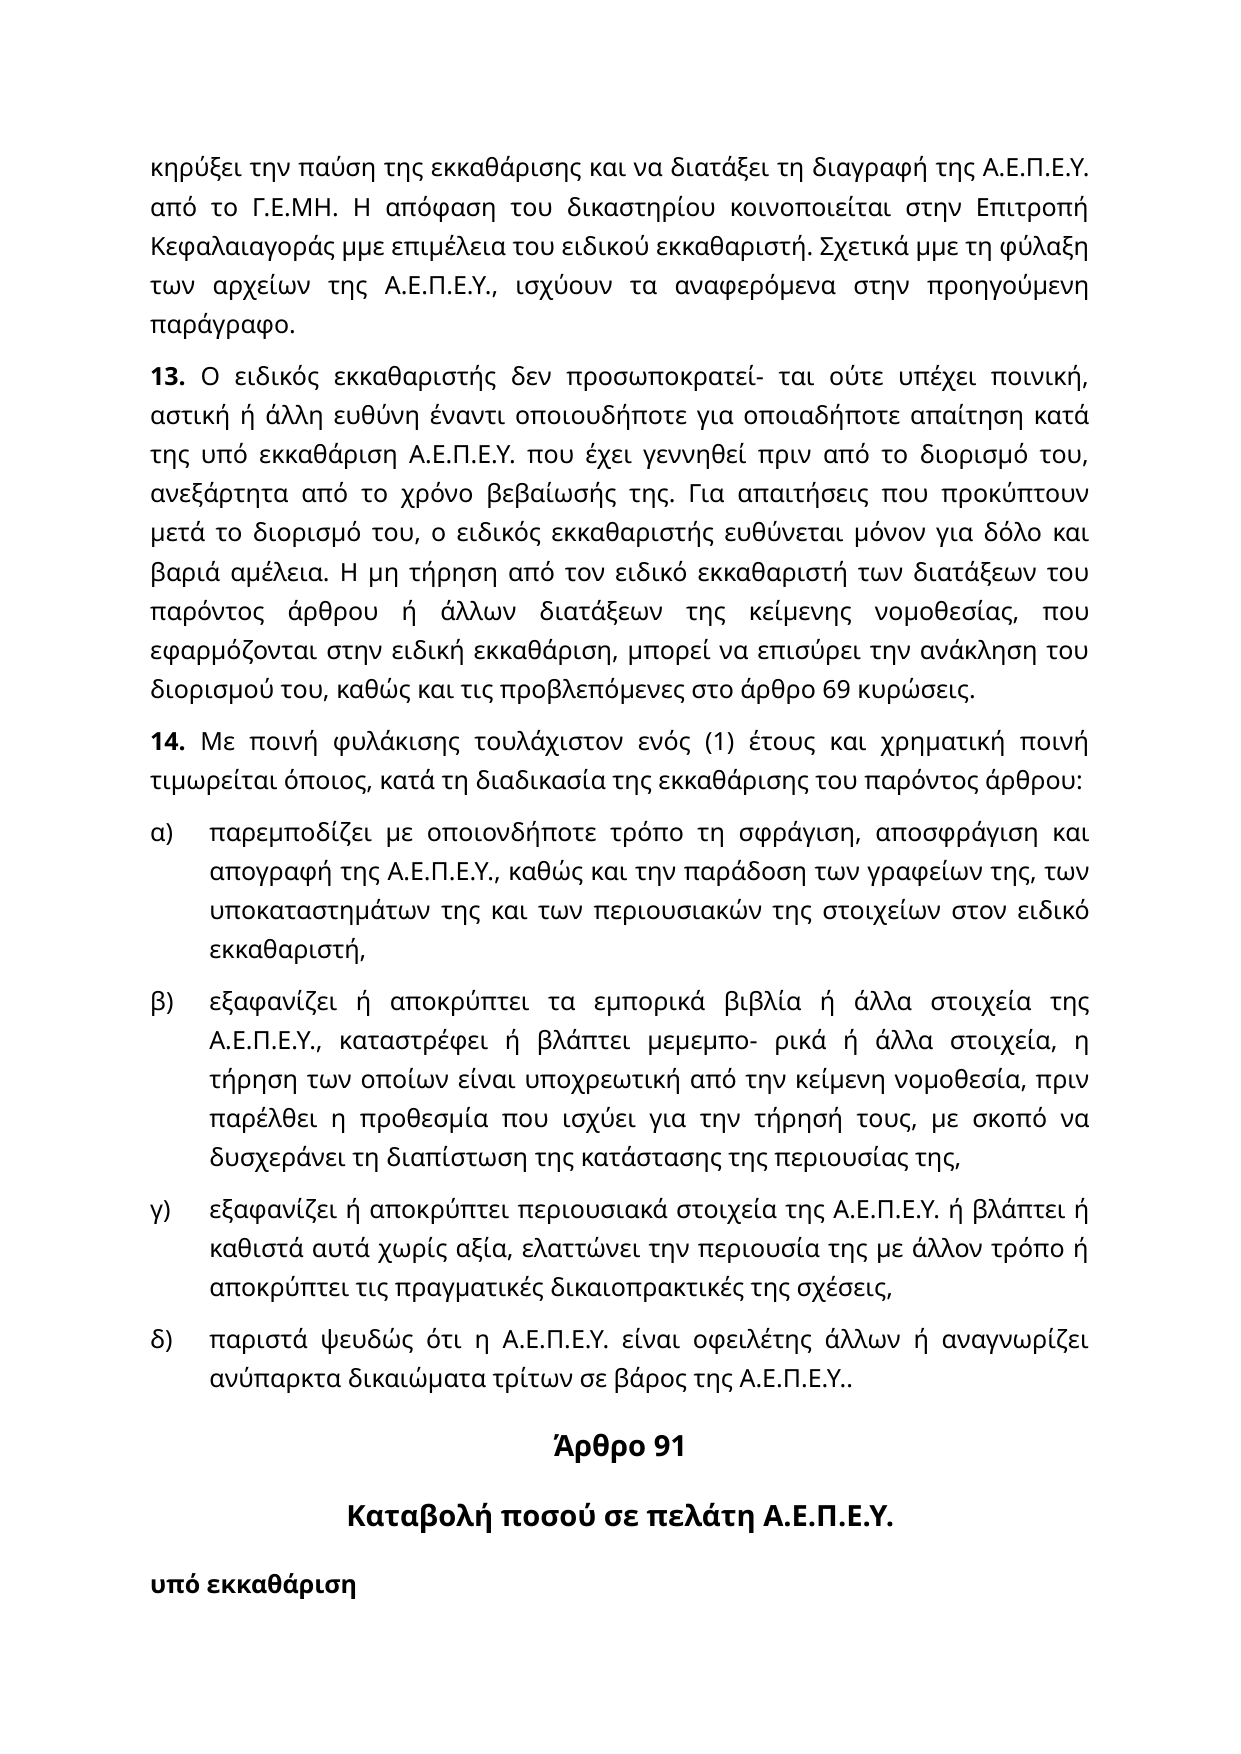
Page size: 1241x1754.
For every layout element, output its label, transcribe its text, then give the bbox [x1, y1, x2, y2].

list γ) εξαφανίζει ή αποκρύπτει περιουσιακά στοιχεία της Α.Ε.Π.Ε.Υ. ή βλάπτει ή καθιστά αυτά χωρίς αξία, ελαττώνει την περιουσία της με άλλον τρόπο ή αποκρύπτει τις πραγματικές δικαιοπρακτικές της σχέσεις, [150, 1192, 1090, 1304]
list δ) παριστά ψευδώς ότι η Α.Ε.Π.Ε.Υ. είναι οφειλέτης άλλων ή αναγνωρίζει ανύπαρκτα δικαιώματα τρίτων σε βάρος της Α.Ε.Π.Ε.Υ.. [150, 1322, 1090, 1395]
text κηρύξει την παύση της εκκαθάρισης και να διατάξει τη διαγραφή της Α.Ε.Π.Ε.Υ. από το Γ.Ε.MH. Η απόφαση του δικαστηρίου κοινοποιείται στην Επιτροπή Κεφαλαιαγοράς μμε επιμέλεια του ειδικού εκκαθαριστή. Σχετικά μμε τη φύλαξη των αρχείων της Α.Ε.Π.Ε.Υ., ισχύουν τα αναφερόμενα στην προηγούμενη παράγραφο. [150, 150, 1090, 341]
text 13. Ο ειδικός εκκαθαριστής δεν προσωποκρατεί- ται ούτε υπέχει ποινική, αστική ή άλλη ευθύνη έναντι οποιουδήποτε για οποιαδήποτε απαίτηση κατά της υπό εκκαθάριση Α.Ε.Π.Ε.Υ. που έχει γεννηθεί πριν από το διορισμό του, ανεξάρτητα από το χρόνο βεβαίωσής της. Για απαιτήσεις που προκύπτουν μετά το διορισμό του, ο ειδικός εκκαθαριστής ευθύνεται μόνον για δόλο και βαριά αμέλεια. Η μη τήρηση από τον ειδικό εκκαθαριστή των διατάξεων του παρόντος άρθρου ή άλλων διατάξεων της κείμενης νομοθεσίας, που εφαρμόζονται στην ειδική εκκαθάριση, μπορεί να επισύρει την ανάκληση του διορισμού του, καθώς και τις προβλεπόμενες στο άρθρο 69 κυρώσεις. [150, 358, 1090, 706]
list α) παρεμποδίζει με οποιονδήποτε τρόπο τη σφράγιση, αποσφράγιση και απογραφή της Α.Ε.Π.Ε.Υ., καθώς και την παράδοση των γραφείων της, των υποκαταστημάτων της και των περιουσιακών της στοιχείων στον ειδικό εκκαθαριστή, [150, 814, 1090, 966]
subtitle Άρθρο 91 [150, 1425, 1090, 1465]
text υπό εκκαθάριση [150, 1566, 1090, 1600]
list β) εξαφανίζει ή αποκρύπτει τα εμπορικά βιβλία ή άλλα στοιχεία της Α.Ε.Π.Ε.Υ., καταστρέφει ή βλάπτει μεμεμπο- ρικά ή άλλα στοιχεία, η τήρηση των οποίων είναι υποχρεωτική από την κείμενη νομοθεσία, πριν παρέλθει η προθεσμία που ισχύει για την τήρησή τους, με σκοπό να δυσχεράνει τη διαπίστωση της κατάστασης της περιουσίας της, [150, 983, 1090, 1174]
text 14. Με ποινή φυλάκισης τουλάχιστον ενός (1) έτους και χρηματική ποινή τιμωρείται όποιος, κατά τη διαδικασία της εκκαθάρισης του παρόντος άρθρου: [150, 723, 1090, 797]
subtitle Καταβολή ποσού σε πελάτη Α.Ε.Π.Ε.Υ. [150, 1496, 1090, 1535]
